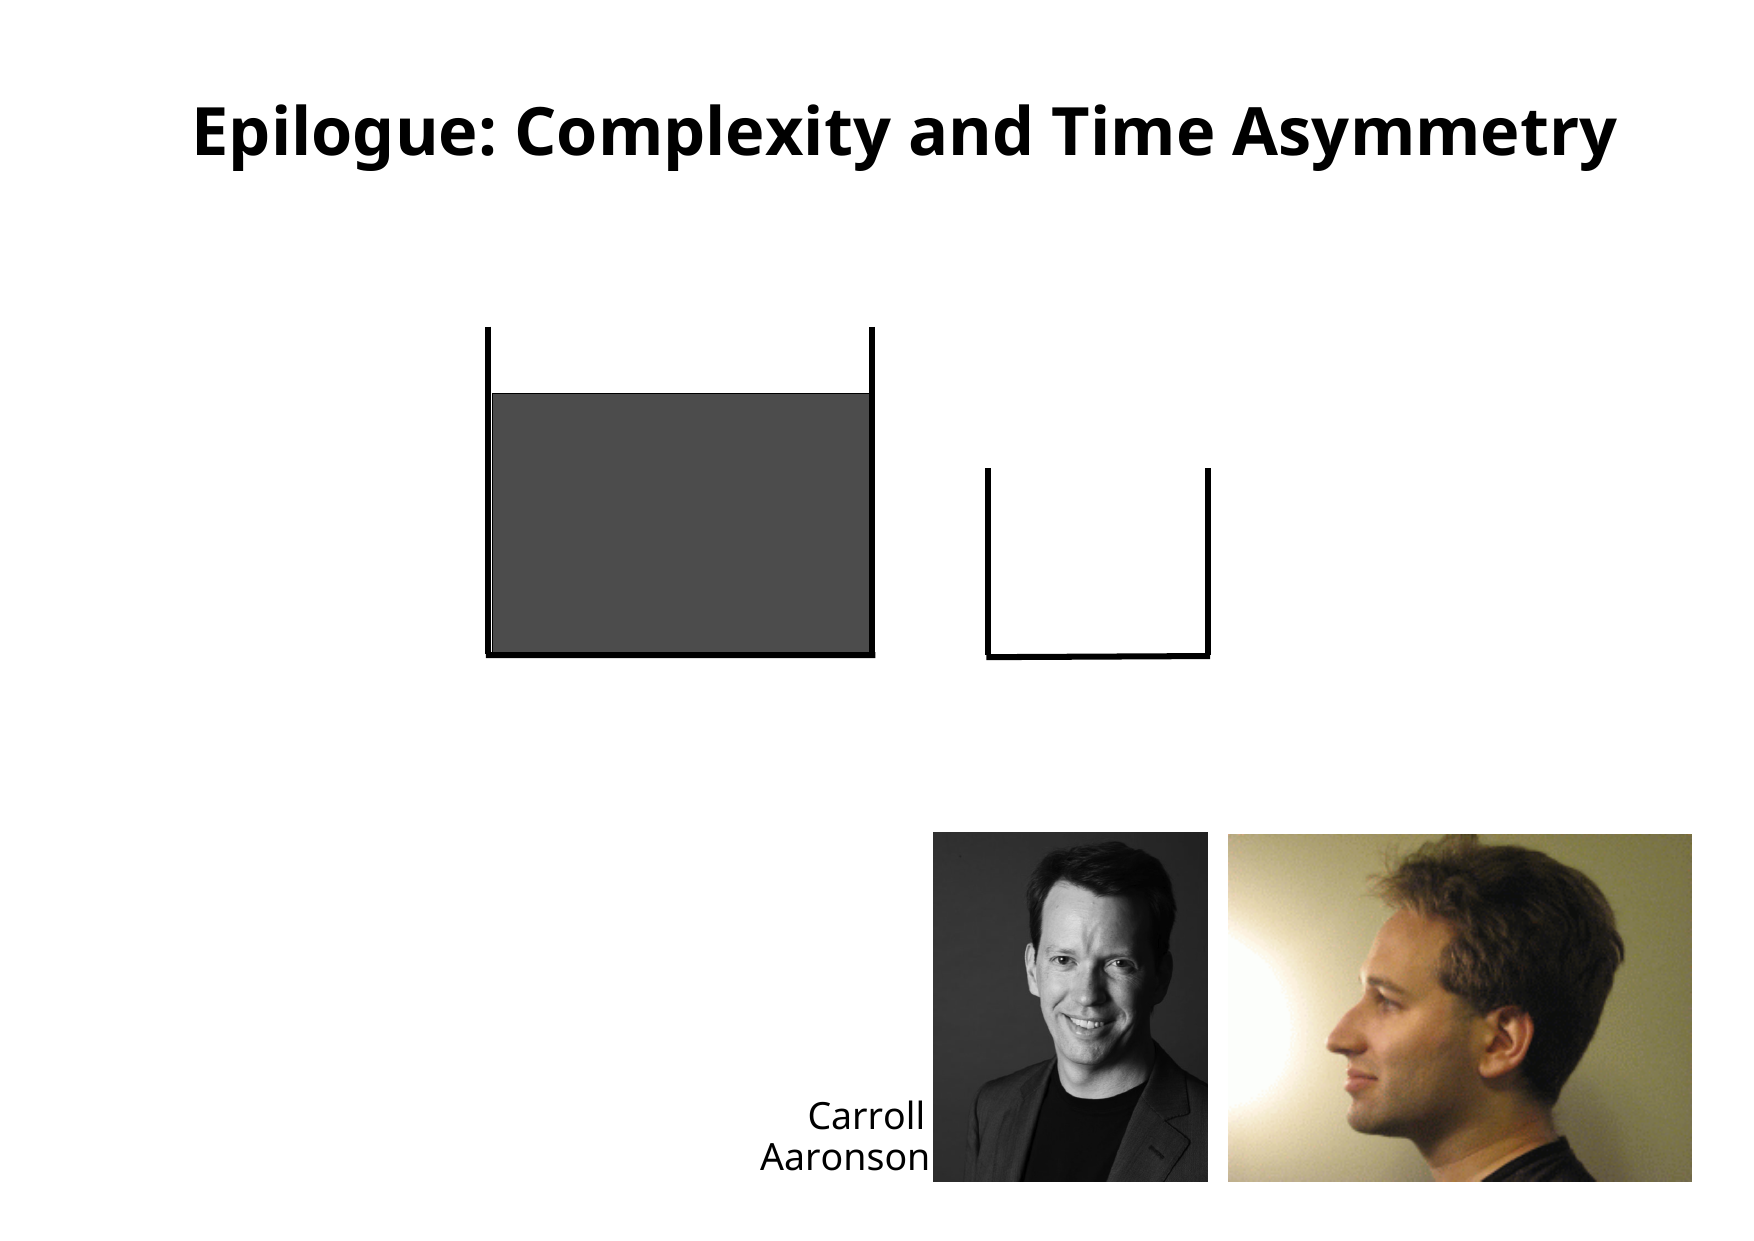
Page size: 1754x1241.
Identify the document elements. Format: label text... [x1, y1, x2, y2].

text_box Epilogue: Complexity and Time Asymmetry [176, 76, 1683, 167]
text_box Carroll [792, 1081, 1191, 1139]
text_box [492, 393, 869, 652]
picture [933, 832, 1208, 1182]
text_box Aaronson [745, 1123, 1144, 1180]
picture [1228, 834, 1692, 1182]
